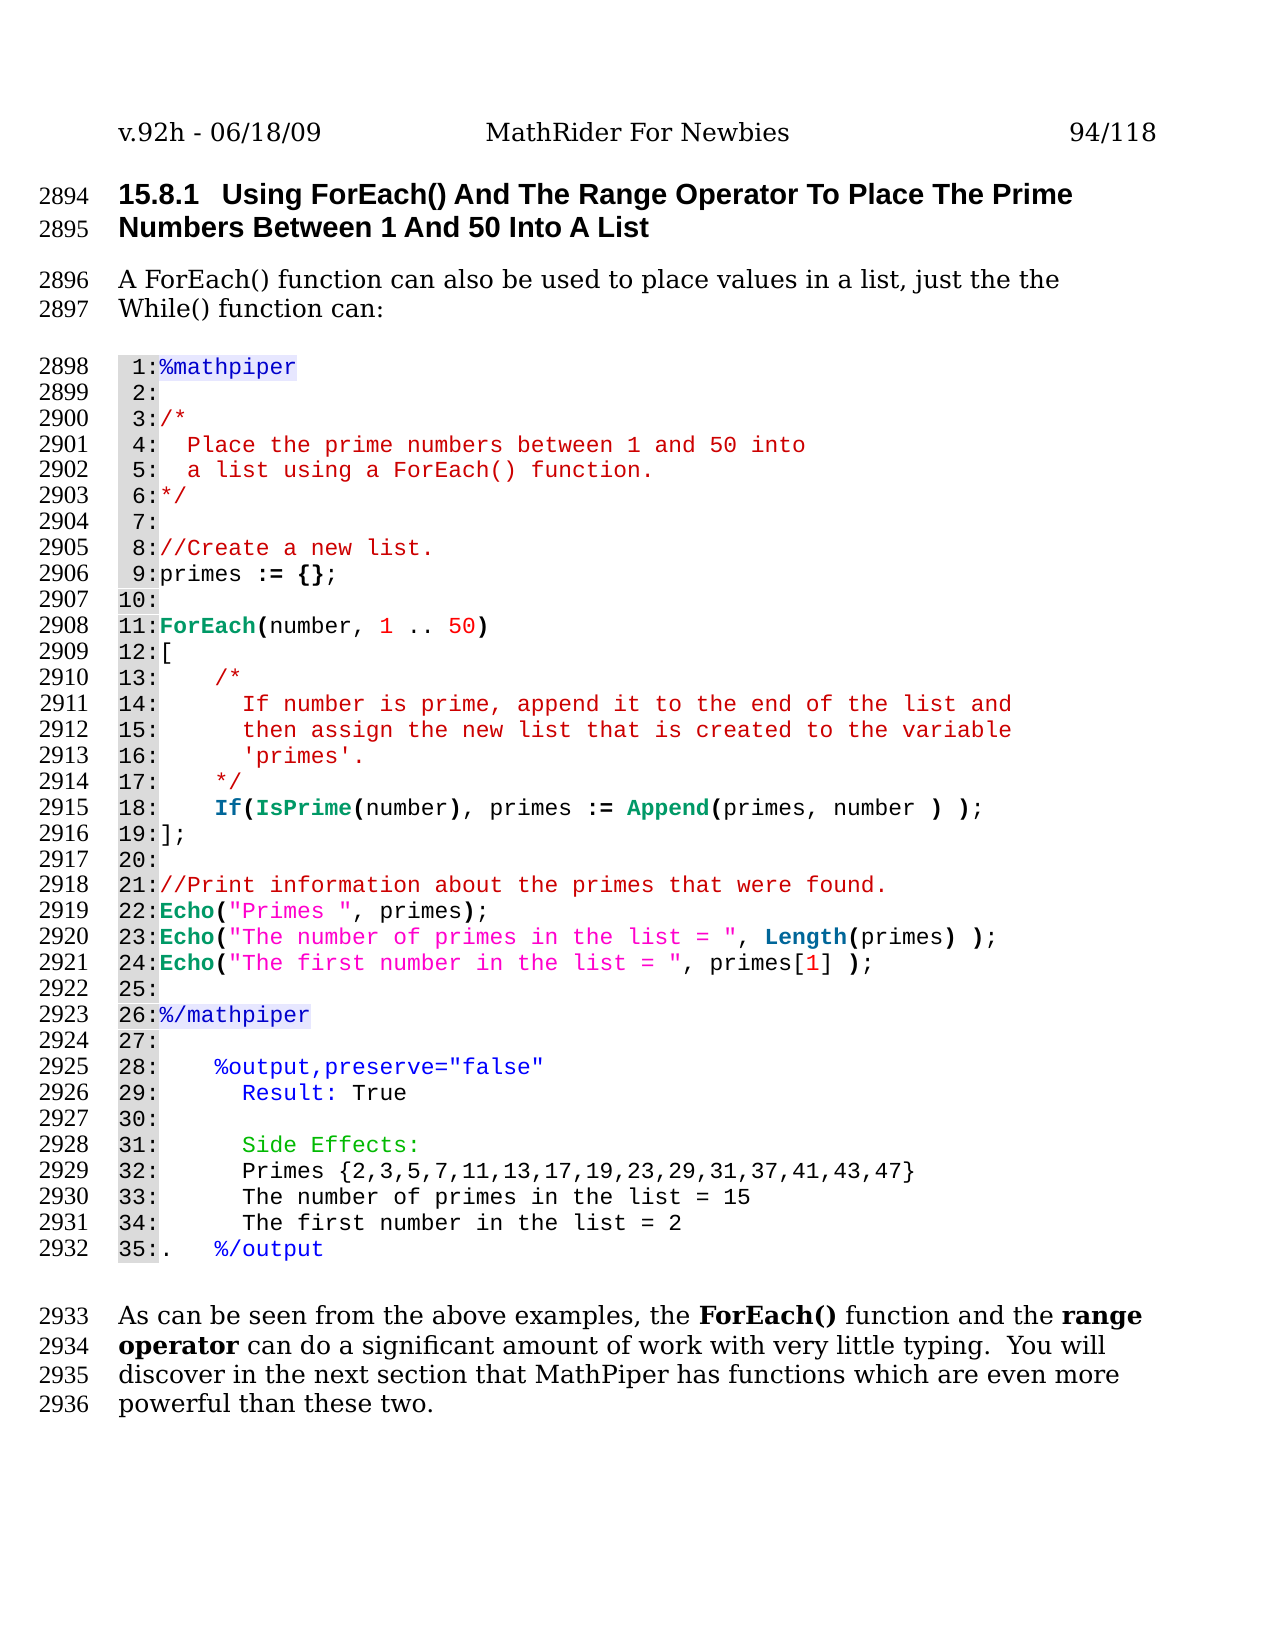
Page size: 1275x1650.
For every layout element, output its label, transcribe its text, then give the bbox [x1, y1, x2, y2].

text 24:Echo("The first number in the list = ", primes[1] ); [118, 952, 1157, 978]
text 26:%/mathpiper [118, 1003, 1157, 1029]
text A ForEach() function can also be used to place values in a list, just the the While() function can: [118, 265, 1157, 323]
text 14: If number is prime, append it to the end of the list and [118, 692, 1157, 718]
text 28: %output,preserve="false" [118, 1055, 1157, 1081]
text 25: [118, 978, 1157, 1003]
text 31: Side Effects: [118, 1133, 1157, 1159]
text 30: [118, 1107, 1157, 1133]
text 23:Echo("The number of primes in the list = ", Length(primes) ); [118, 926, 1157, 952]
text 35:. %/output [118, 1237, 1157, 1263]
text 18: If(IsPrime(number), primes := Append(primes, number ) ); [118, 796, 1157, 822]
text 32: Primes {2,3,5,7,11,13,17,19,23,29,31,37,41,43,47} [118, 1159, 1157, 1185]
text 4: Place the prime numbers between 1 and 50 into [118, 433, 1157, 459]
text 11:ForEach(number, 1 .. 50) [118, 614, 1157, 640]
text 16: 'primes'. [118, 744, 1157, 770]
text As can be seen from the above examples, the ForEach() function and the range operator can do a significant amount of work with very little typing. You will discover in the next section that MathPiper has functions which are even more powerful than these two. [118, 1301, 1157, 1418]
text 8://Create a new list. [118, 537, 1157, 563]
text 9:primes := {}; [118, 563, 1157, 588]
text 7: [118, 511, 1157, 537]
text 5: a list using a ForEach() function. [118, 459, 1157, 485]
text 13: /* [118, 666, 1157, 692]
text 6:*/ [118, 485, 1157, 511]
text 15: then assign the new list that is created to the variable [118, 718, 1157, 744]
text 3:/* [118, 407, 1157, 433]
subtitle Using ForEach() And The Range Operator To Place The Prime Numbers Between 1 And 50 Into A List [118, 177, 1157, 244]
text 2: [118, 381, 1157, 407]
text 10: [118, 588, 1157, 614]
text 21://Print information about the primes that were found. [118, 874, 1157, 900]
text 22:Echo("Primes ", primes); [118, 900, 1157, 926]
text 12:[ [118, 640, 1157, 666]
text 33: The number of primes in the list = 15 [118, 1185, 1157, 1211]
text 27: [118, 1029, 1157, 1055]
text 1:%mathpiper [118, 355, 1157, 381]
text 20: [118, 848, 1157, 874]
text 29: Result: True [118, 1081, 1157, 1107]
text 17: */ [118, 770, 1157, 796]
text 19:]; [118, 822, 1157, 848]
text 34: The first number in the list = 2 [118, 1211, 1157, 1237]
